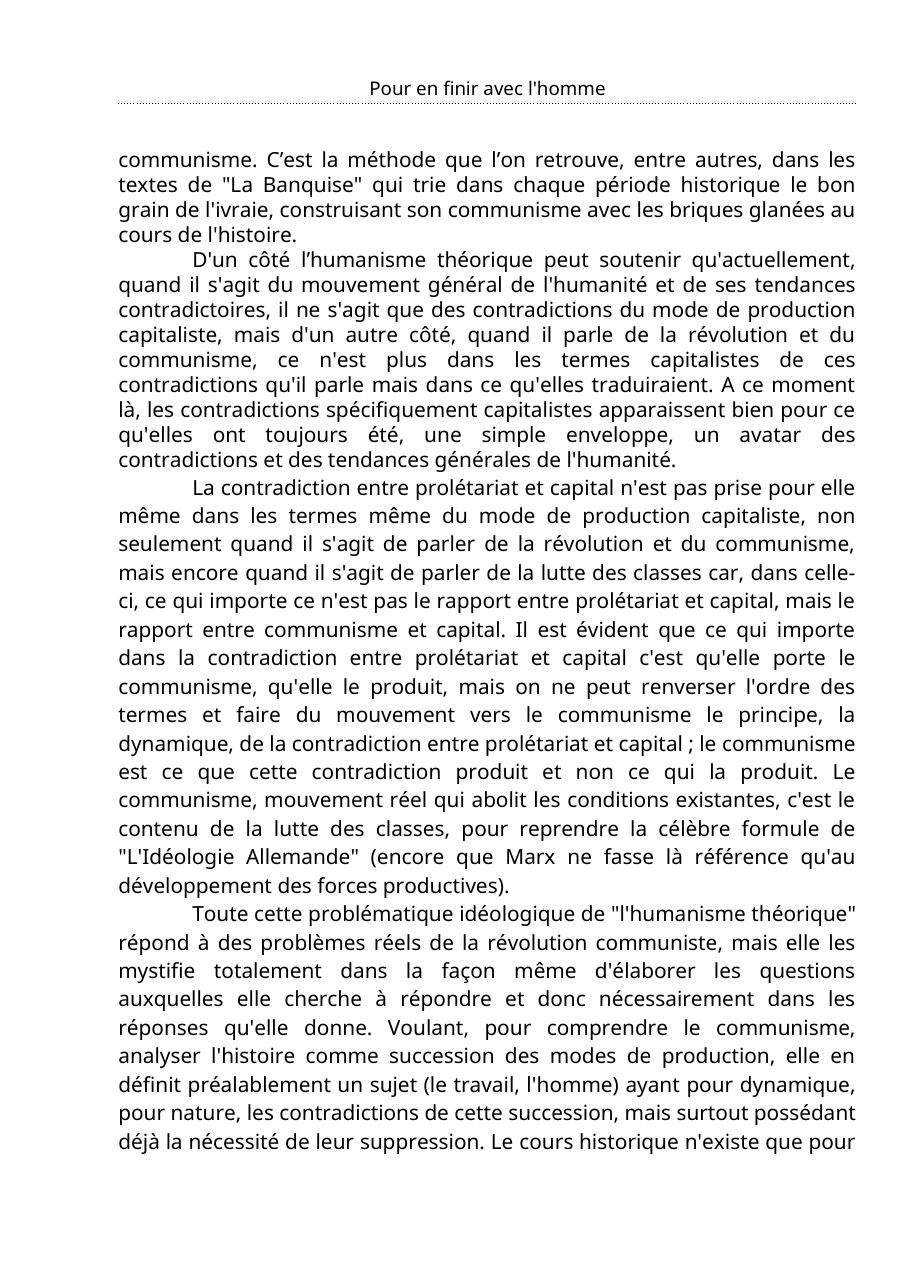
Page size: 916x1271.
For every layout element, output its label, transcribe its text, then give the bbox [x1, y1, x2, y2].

text Toute cette problématique idéologique de "l'humanisme théorique" répond à des problèmes réels de la révolution communiste, mais elle les mystifie totalement dans la façon même d'élaborer les questions auxquelles elle cherche à répondre et donc nécessairement dans les réponses qu'elle donne. Voulant, pour comprendre le communisme, analyser l'histoire comme succession des modes de production, elle en définit préalablement un sujet (le travail, l'homme) ayant pour dynamique, pour nature, les contradictions de cette succession, mais surtout possédant déjà la nécessité de leur suppression. Le cours historique n'existe que pour [118, 899, 856, 1155]
text D'un côté l’humanisme théorique peut soutenir qu'actuellement, quand il s'agit du mouvement général de l'humanité et de ses tendances contradictoires, il ne s'agit que des contradictions du mode de production capitaliste, mais d'un autre côté, quand il parle de la révolution et du communisme, ce n'est plus dans les termes capitalistes de ces contradictions qu'il parle mais dans ce qu'elles traduiraient. A ce moment là, les contradictions spécifiquement capitalistes apparaissent bien pour ce qu'elles ont toujours été, une simple enveloppe, un avatar des contradictions et des tendances générales de l'humanité. [118, 248, 856, 473]
text communisme. C’est la méthode que l’on retrouve, entre autres, dans les textes de "La Banquise" qui trie dans chaque période historique le bon grain de l'ivraie, construisant son communisme avec les briques glanées au cours de l'histoire. [118, 148, 856, 248]
text La contradiction entre prolétariat et capital n'est pas prise pour elle même dans les termes même du mode de production capitaliste, non seulement quand il s'agit de parler de la révolution et du communisme, mais encore quand il s'agit de parler de la lutte des classes car, dans celle-ci, ce qui importe ce n'est pas le rapport entre prolétariat et capital, mais le rapport entre communisme et capital. Il est évident que ce qui importe dans la contradiction entre prolétariat et capital c'est qu'elle porte le communisme, qu'elle le produit, mais on ne peut renverser l'ordre des termes et faire du mouvement vers le communisme le principe, la dynamique, de la contradiction entre prolétariat et capital ; le communisme est ce que cette contradiction produit et non ce qui la produit. Le communisme, mouvement réel qui abolit les conditions existantes, c'est le contenu de la lutte des classes, pour reprendre la célèbre formule de "L'Idéologie Allemande" (encore que Marx ne fasse là référence qu'au développement des forces productives). [118, 473, 856, 899]
